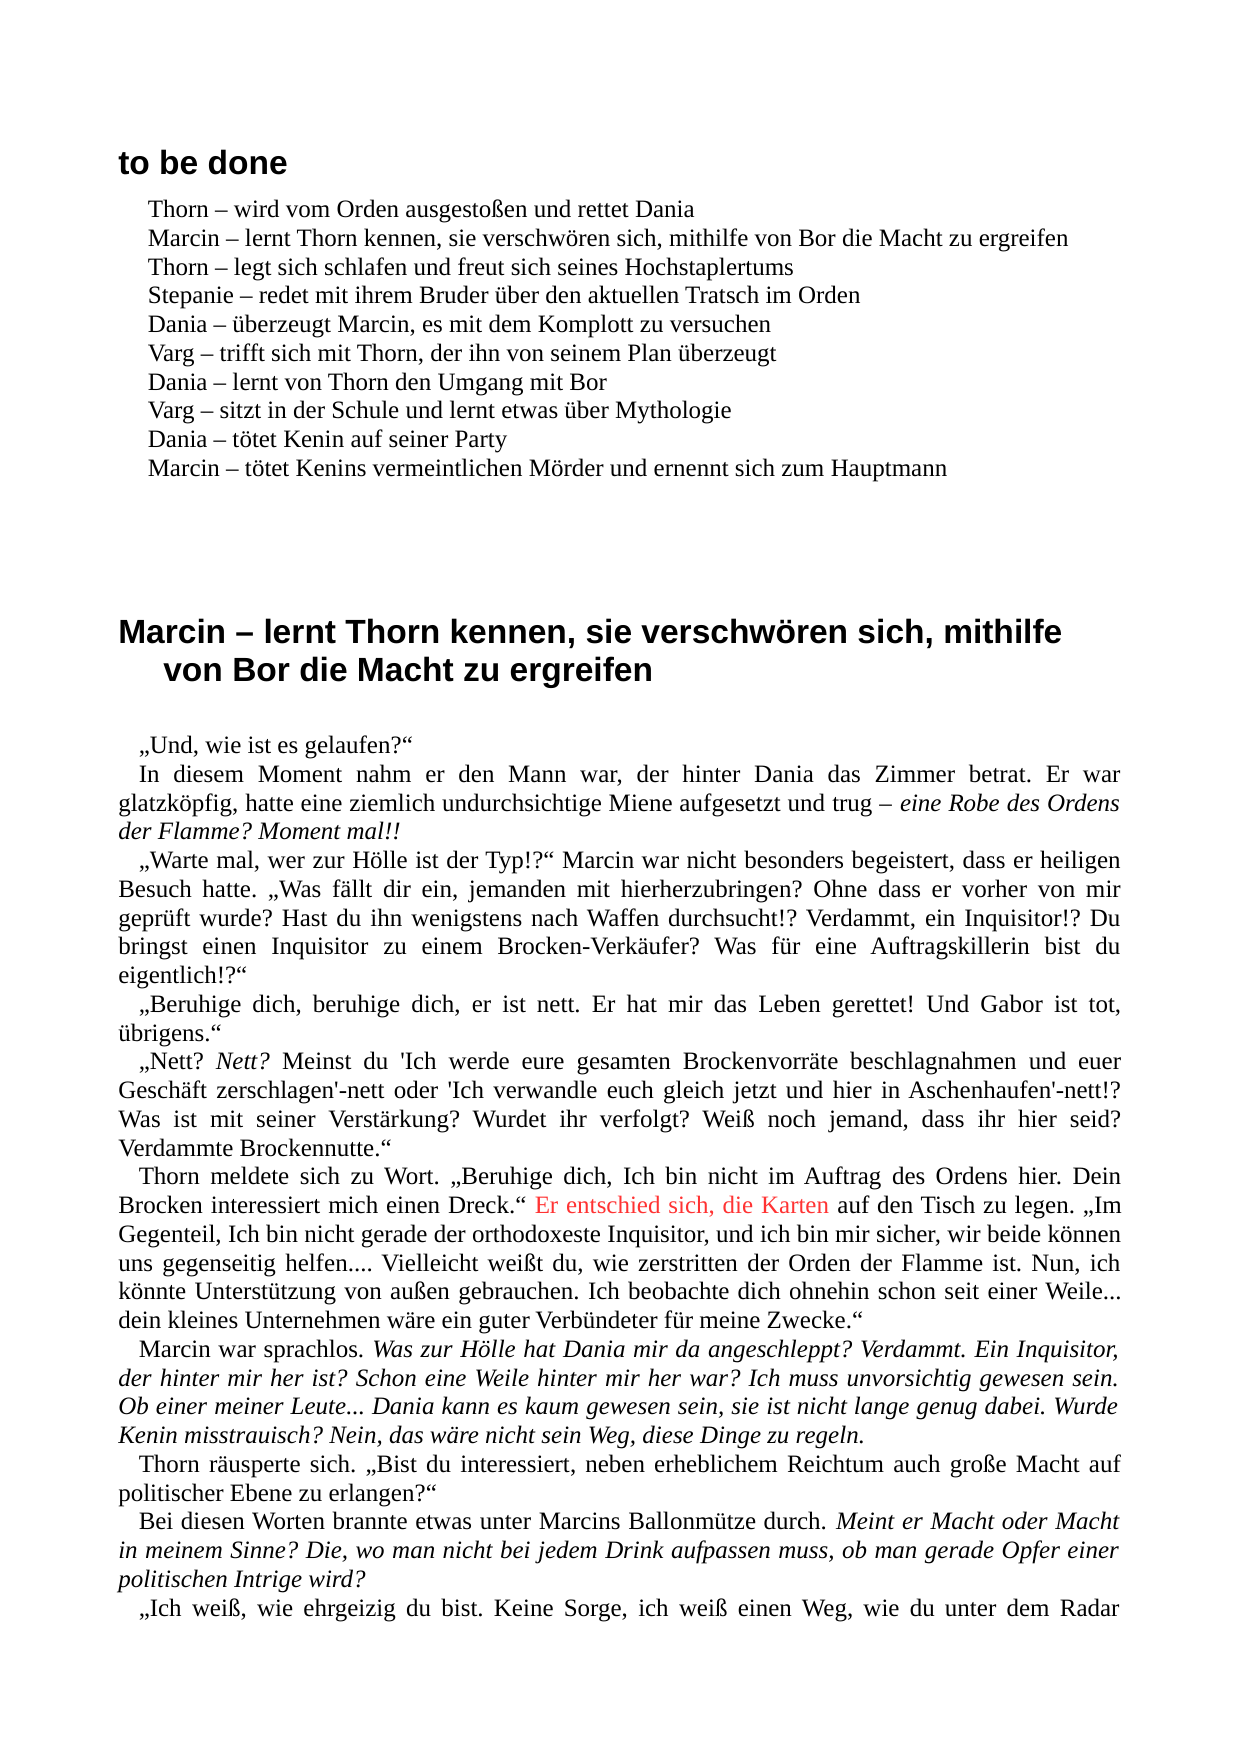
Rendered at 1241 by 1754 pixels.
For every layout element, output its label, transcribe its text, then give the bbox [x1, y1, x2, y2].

text Dania – lernt von Thorn den Umgang mit Bor [118, 367, 1122, 396]
subtitle Marcin – lernt Thorn kennen, sie verschwören sich, mithilfe von Bor die Macht zu ergreifen [118, 612, 1122, 689]
text „Warte mal, wer zur Hölle ist der Typ!?“ Marcin war nicht besonders begeistert, dass er heiligen Besuch hatte. „Was fällt dir ein, jemanden mit hierherzubringen? Ohne dass er vorher von mir geprüft wurde? Hast du ihn wenigstens nach Waffen durchsucht!? Verdammt, ein Inquisitor!? Du bringst einen Inquisitor zu einem Brocken-Verkäufer? Was für eine Auftragskillerin bist du eigentlich!?“ [118, 845, 1122, 989]
text „Und, wie ist es gelaufen?“ [118, 730, 1122, 759]
text Marcin – tötet Kenins vermeintlichen Mörder und ernennt sich zum Hauptmann [118, 453, 1122, 482]
text Thorn – wird vom Orden ausgestoßen und rettet Dania [118, 194, 1122, 223]
text „Beruhige dich, beruhige dich, er ist nett. Er hat mir das Leben gerettet! Und Gabor ist tot, übrigens.“ [118, 989, 1122, 1046]
text Thorn räusperte sich. „Bist du interessiert, neben erheblichem Reichtum auch große Macht auf politischer Ebene zu erlangen?“ [118, 1449, 1122, 1506]
text Marcin war sprachlos. Was zur Hölle hat Dania mir da angeschleppt? Verdammt. Ein Inquisitor, der hinter mir her ist? Schon eine Weile hinter mir her war? Ich muss unvorsichtig gewesen sein. Ob einer meiner Leute... Dania kann es kaum gewesen sein, sie ist nicht lange genug dabei. Wurde Kenin misstrauisch? Nein, das wäre nicht sein Weg, diese Dinge zu regeln. [118, 1334, 1122, 1449]
text „Ich weiß, wie ehrgeizig du bist. Keine Sorge, ich weiß einen Weg, wie du unter dem Radar [118, 1593, 1122, 1621]
text Dania – tötet Kenin auf seiner Party [118, 424, 1122, 453]
subtitle to be done [118, 143, 1122, 182]
text Varg – sitzt in der Schule und lernt etwas über Mythologie [118, 396, 1122, 424]
text Thorn meldete sich zu Wort. „Beruhige dich, Ich bin nicht im Auftrag des Ordens hier. Dein Brocken interessiert mich einen Dreck.“ Er entschied sich, die Karten auf den Tisch zu legen. „Im Gegenteil, Ich bin nicht gerade der orthodoxeste Inquisitor, und ich bin mir sicher, wir beide können uns gegenseitig helfen.... Vielleicht weißt du, wie zerstritten der Orden der Flamme ist. Nun, ich könnte Unterstützung von außen gebrauchen. Ich beobachte dich ohnehin schon seit einer Weile... dein kleines Unternehmen wäre ein guter Verbündeter für meine Zwecke.“ [118, 1161, 1122, 1334]
text Bei diesen Worten brannte etwas unter Marcins Ballonmütze durch. Meint er Macht oder Macht in meinem Sinne? Die, wo man nicht bei jedem Drink aufpassen muss, ob man gerade Opfer einer politischen Intrige wird? [118, 1506, 1122, 1593]
text Marcin – lernt Thorn kennen, sie verschwören sich, mithilfe von Bor die Macht zu ergreifen [118, 223, 1122, 252]
text Stepanie – redet mit ihrem Bruder über den aktuellen Tratsch im Orden [118, 281, 1122, 309]
text Dania – überzeugt Marcin, es mit dem Komplott zu versuchen [118, 309, 1122, 338]
text Varg – trifft sich mit Thorn, der ihn von seinem Plan überzeugt [118, 338, 1122, 367]
text „Nett? Nett? Meinst du 'Ich werde eure gesamten Brockenvorräte beschlagnahmen und euer Geschäft zerschlagen'-nett oder 'Ich verwandle euch gleich jetzt und hier in Aschenhaufen'-nett!? Was ist mit seiner Verstärkung? Wurdet ihr verfolgt? Weiß noch jemand, dass ihr hier seid? Verdammte Brockennutte.“ [118, 1046, 1122, 1161]
text Thorn – legt sich schlafen und freut sich seines Hochstaplertums [118, 252, 1122, 281]
text In diesem Moment nahm er den Mann war, der hinter Dania das Zimmer betrat. Er war glatzköpfig, hatte eine ziemlich undurchsichtige Miene aufgesetzt und trug – eine Robe des Ordens der Flamme? Moment mal!! [118, 759, 1122, 845]
